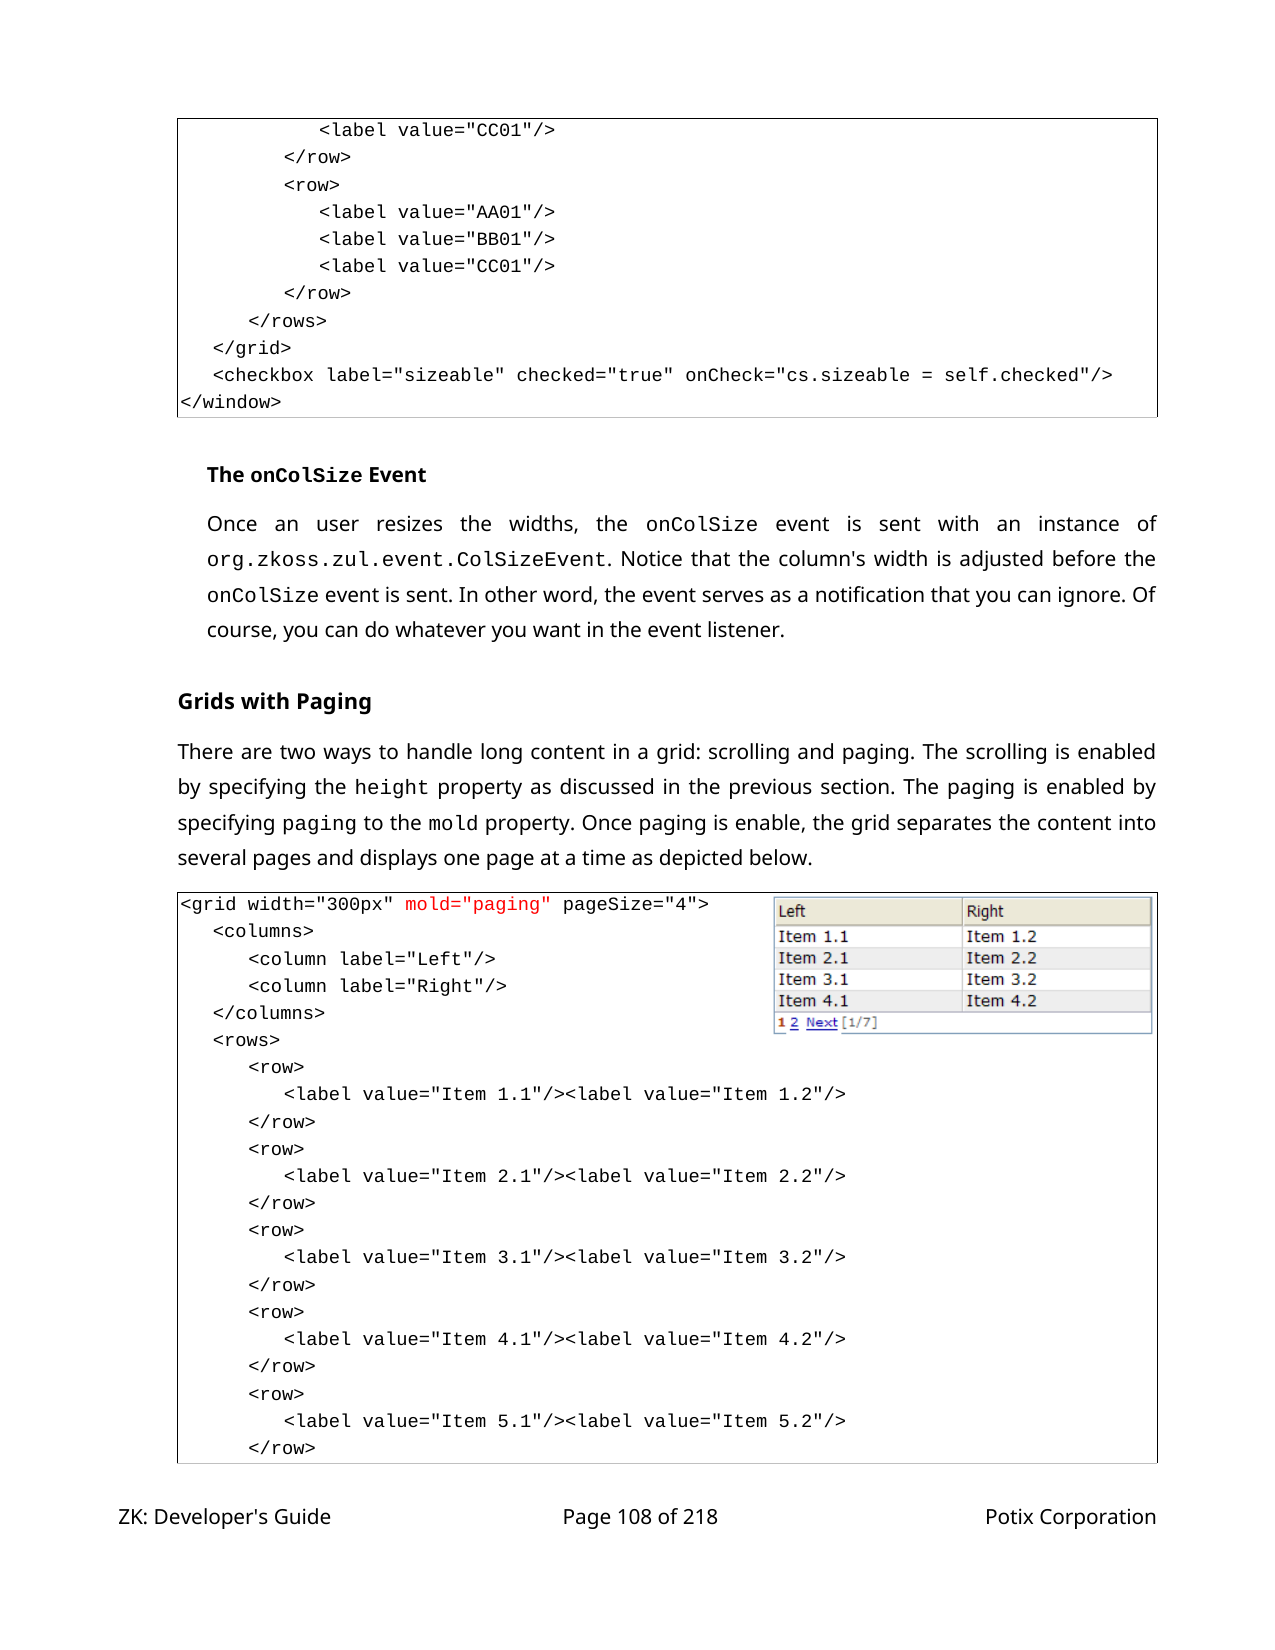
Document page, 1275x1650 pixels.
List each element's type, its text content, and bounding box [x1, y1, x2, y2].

text <label value="AA01"/> [178, 200, 1157, 224]
text <row> [178, 1381, 1157, 1406]
subtitle Grids with Paging [177, 686, 1157, 716]
text <row> [178, 1137, 1157, 1161]
text </rows> [178, 308, 1157, 333]
picture [770, 893, 1155, 1038]
subtitle The onColSize Event [207, 460, 1157, 488]
text </row> [178, 1354, 1157, 1378]
text </row> [178, 1109, 1157, 1134]
text <column label="Left"/> [178, 946, 770, 971]
text <row> [178, 172, 1157, 197]
text <label value="Item 2.1"/><label value="Item 2.2"/> [178, 1164, 1157, 1188]
text <rows> [178, 1028, 1157, 1052]
text <row> [178, 1218, 1157, 1242]
text <column label="Right"/> [178, 973, 770, 998]
text <checkbox label="sizeable" checked="true" onCheck="cs.sizeable = self.checked"/> [178, 363, 1157, 387]
text </row> [178, 145, 1157, 169]
text <label value="CC01"/> [178, 254, 1157, 278]
text <label value="Item 3.1"/><label value="Item 3.2"/> [178, 1245, 1157, 1270]
text <row> [178, 1055, 1157, 1079]
text There are two ways to handle long content in a grid: scrolling and paging. The scrolling is enabled by specifying the height property as discussed in the previous section. The paging is enabled by specifying paging to the mold property. Once paging is enable, the grid separates the content into several pages and displays one page at a time as depicted below. [177, 737, 1157, 871]
text <label value="CC01"/> [178, 119, 1157, 142]
text <label value="Item 1.1"/><label value="Item 1.2"/> [178, 1082, 1157, 1107]
text <columns> [178, 919, 770, 943]
text <label value="Item 5.1"/><label value="Item 5.2"/> [178, 1408, 1157, 1433]
text </row> [178, 1436, 1157, 1463]
text Once an user resizes the widths, the onColSize event is sent with an instance of org.zkoss.zul.event.ColSizeEvent. Notice that the column's width is adjusted before the onColSize event is sent. In other word, the event serves as a notification that you can ignore. Of course, you can do whatever you want in the event listener. [207, 509, 1157, 644]
text <label value="BB01"/> [178, 227, 1157, 251]
text </row> [178, 1191, 1157, 1215]
text </row> [178, 1273, 1157, 1297]
text </grid> [178, 336, 1157, 360]
text </columns> [178, 1001, 770, 1025]
text <grid width="300px" mold="paging" pageSize="4"> [178, 893, 770, 916]
text </window> [178, 390, 1157, 417]
text <row> [178, 1300, 1157, 1324]
text <label value="Item 4.1"/><label value="Item 4.2"/> [178, 1327, 1157, 1351]
text </row> [178, 281, 1157, 306]
